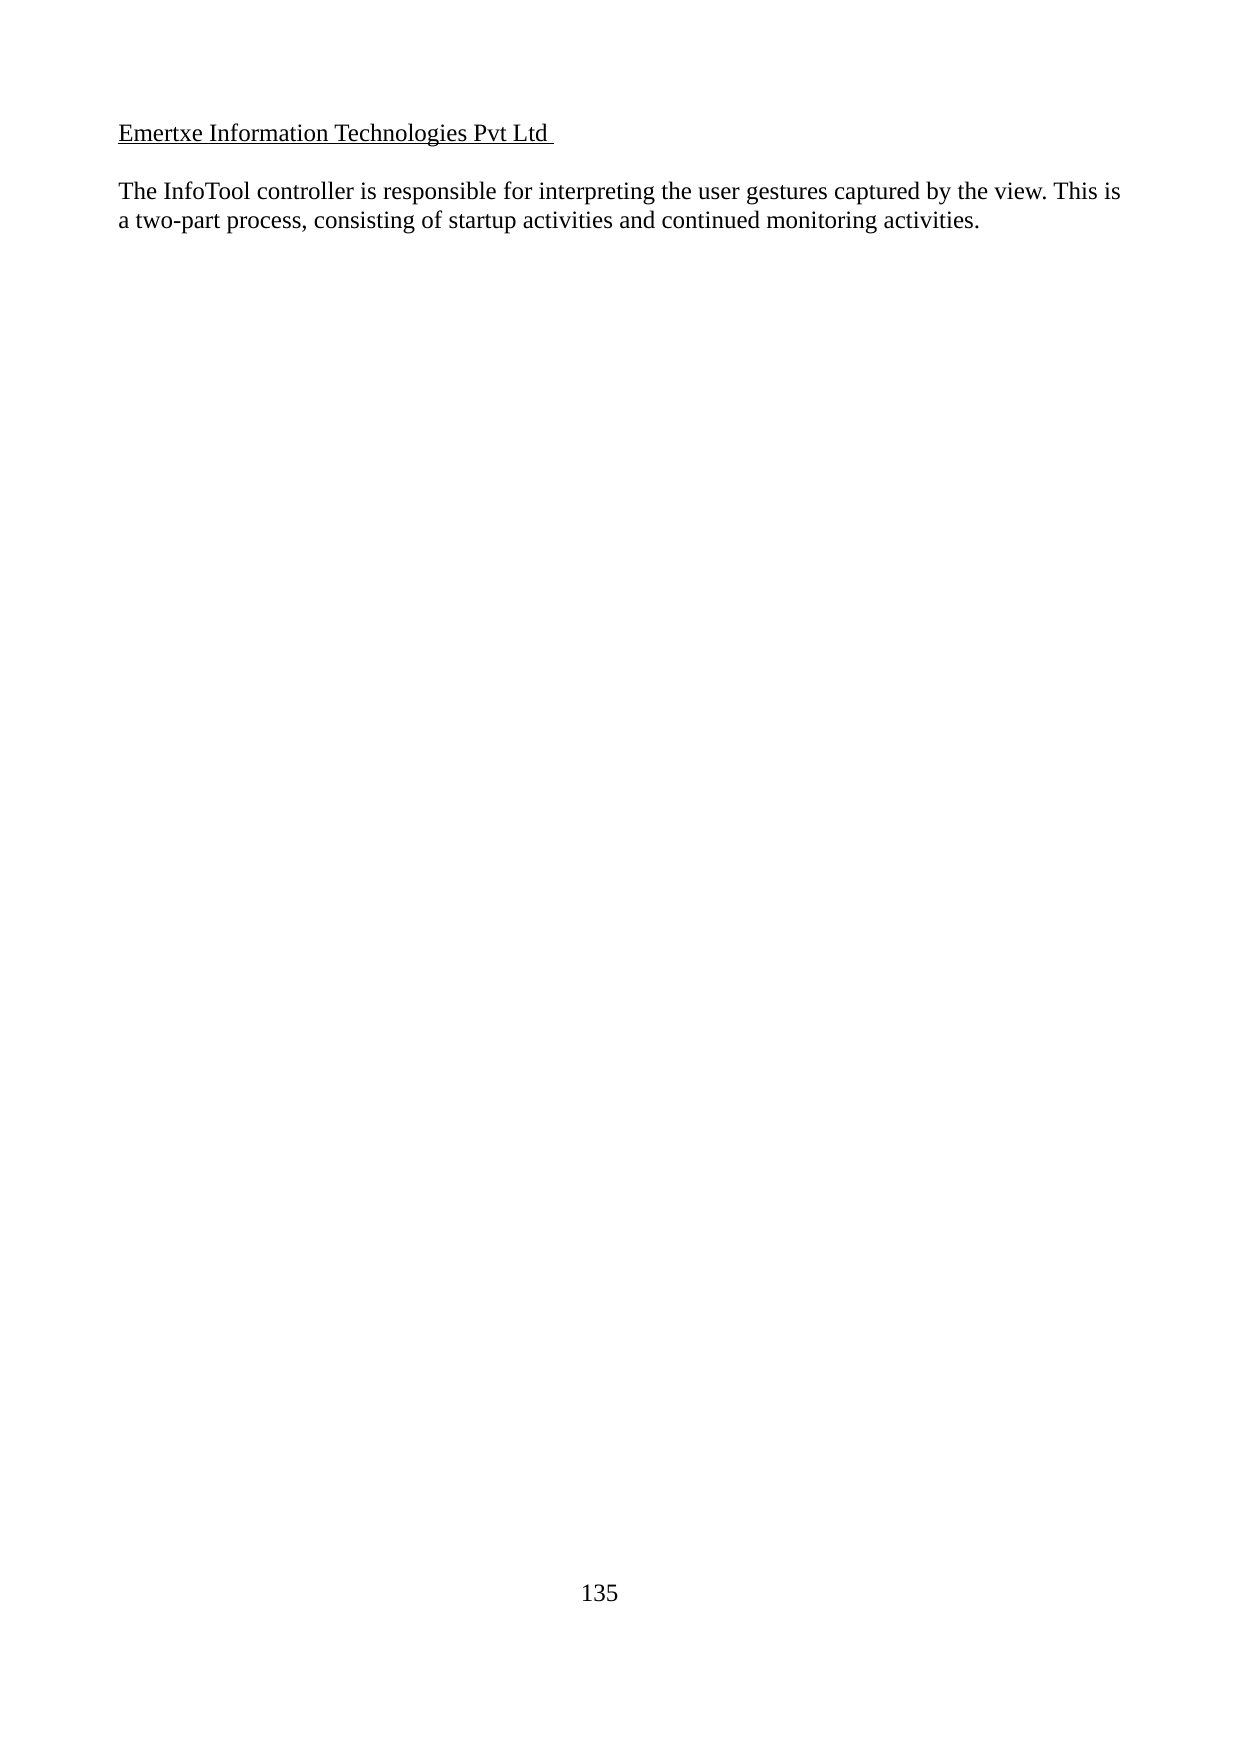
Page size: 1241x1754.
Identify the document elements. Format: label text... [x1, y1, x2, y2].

text The InfoTool controller is responsible for interpreting the user gestures captured by the view. This is a two-part process, consisting of startup activities and continued monitoring activities. [118, 176, 1122, 234]
